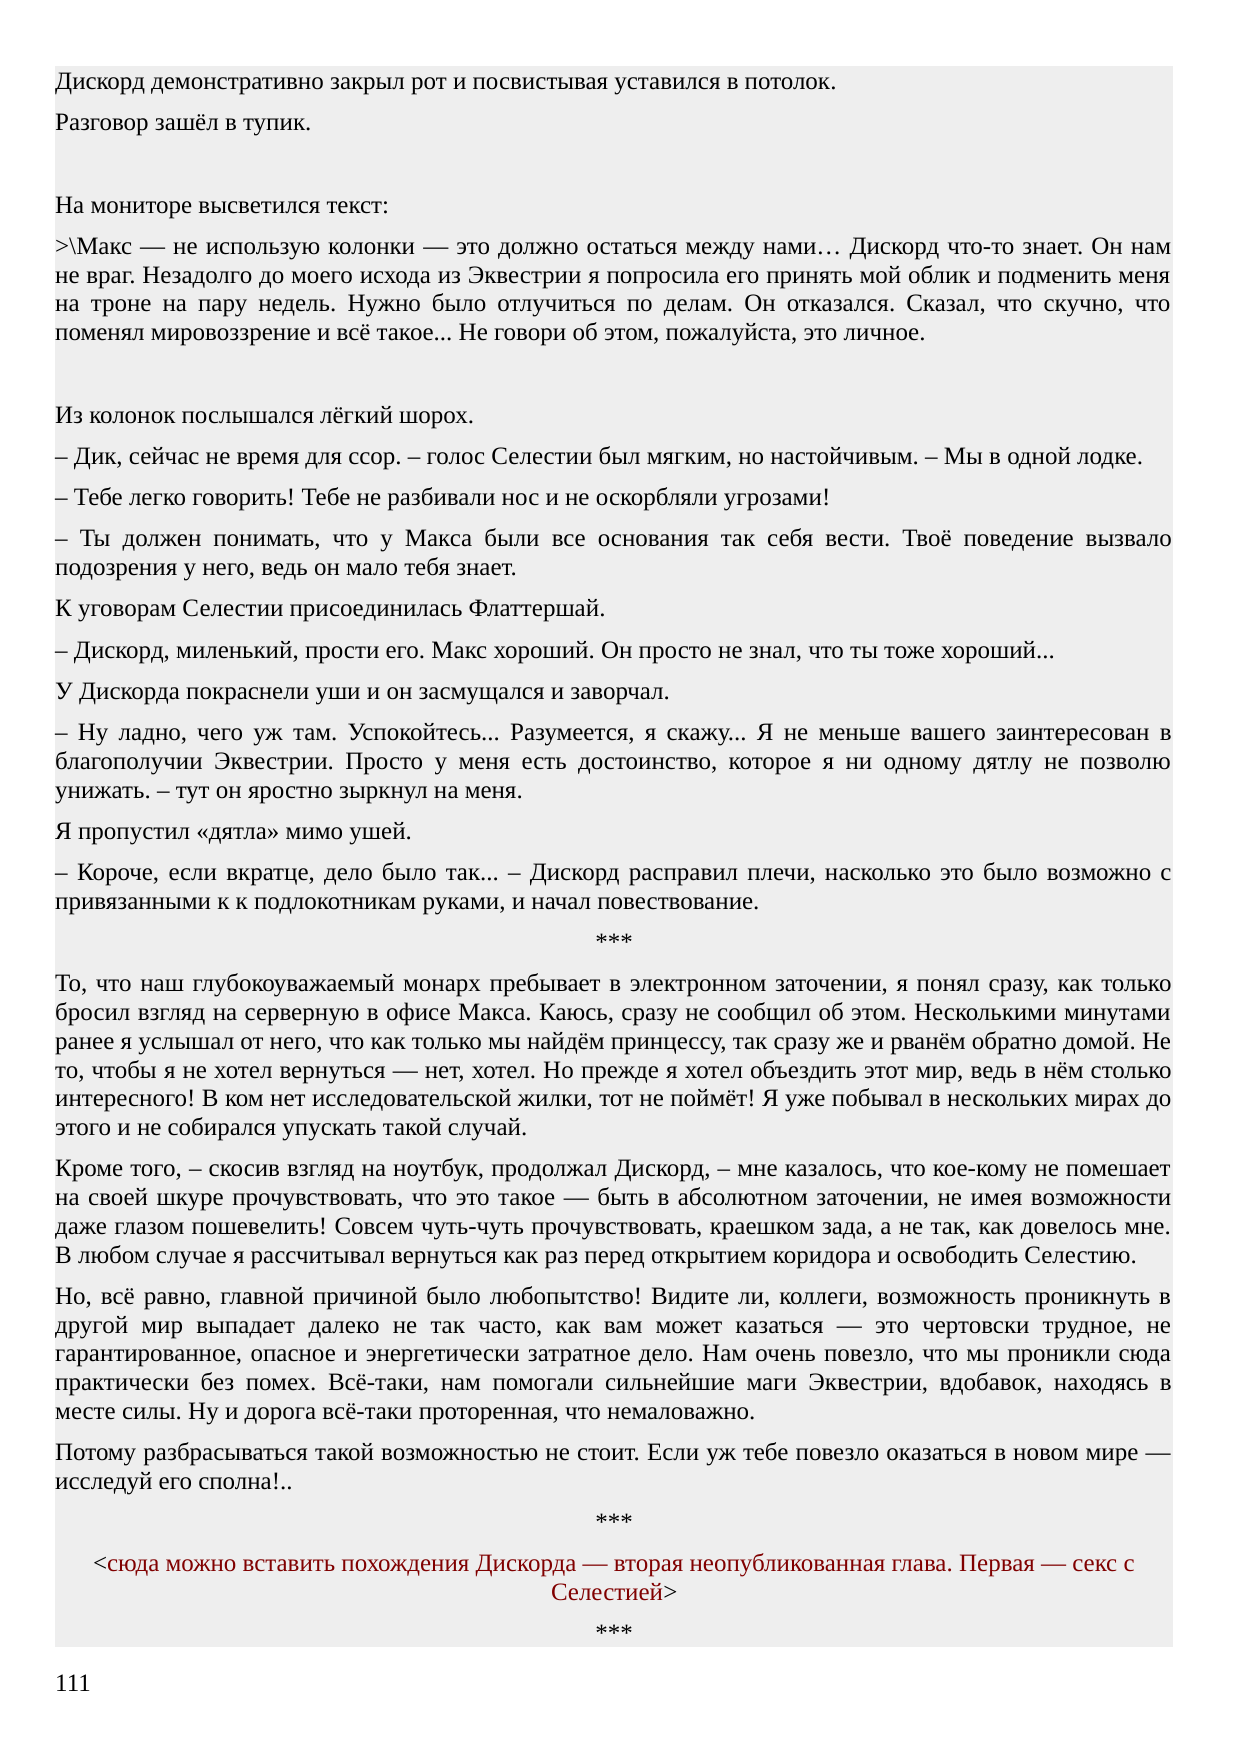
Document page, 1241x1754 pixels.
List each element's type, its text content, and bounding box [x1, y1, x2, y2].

text Я пропустил «дятла» мимо ушей. [55, 816, 1173, 845]
text *** [55, 1618, 1173, 1647]
text Разговор зашёл в тупик. [55, 107, 1173, 136]
text Но, всё равно, главной причиной было любопытство! Видите ли, коллеги, возможность проникнуть в другой мир выпадает далеко не так часто, как вам может казаться — это чертовски трудное, не гарантированное, опасное и энергетически затратное дело. Нам очень повезло, что мы проникли сюда практически без помех. Всё-таки, нам помогали сильнейшие маги Эквестрии, вдобавок, находясь в месте силы. Ну и дорога всё-таки проторенная, что немаловажно. [55, 1281, 1173, 1425]
text То, что наш глубокоуважаемый монарх пребывает в электронном заточении, я понял сразу, как только бросил взгляд на серверную в офисе Макса. Каюсь, сразу не сообщил об этом. Несколькими минутами ранее я услышал от него, что как только мы найдём принцессу, так сразу же и рванём обратно домой. Не то, чтобы я не хотел вернуться — нет, хотел. Но прежде я хотел объездить этот мир, ведь в нём столько интересного! В ком нет исследовательской жилки, тот не поймёт! Я уже побывал в нескольких мирах до этого и не собирался упускать такой случай. [55, 968, 1173, 1141]
text – Ты должен понимать, что у Макса были все основания так себя вести. Твоё поведение вызвало подозрения у него, ведь он мало тебя знает. [55, 523, 1173, 581]
text Кроме того, – скосив взгляд на ноутбук, продолжал Дискорд, – мне казалось, что кое-кому не помешает на своей шкуре прочувствовать, что это такое — быть в абсолютном заточении, не имея возможности даже глазом пошевелить! Совсем чуть-чуть прочувствовать, краешком зада, а не так, как довелось мне. В любом случае я рассчитывал вернуться как раз перед открытием коридора и освободить Селестию. [55, 1153, 1173, 1268]
text К уговорам Селестии присоединилась Флаттершай. [55, 593, 1173, 622]
text – Дискорд, миленький, прости его. Макс хороший. Он просто не знал, что ты тоже хороший... [55, 635, 1173, 663]
text Из колонок послышался лёгкий шорох. [55, 400, 1173, 428]
text <сюда можно вставить похождения Дискорда — вторая неопубликованная глава. Первая — секс с Селестией> [55, 1548, 1173, 1606]
text Дискорд демонстративно закрыл рот и посвистывая уставился в потолок. [55, 66, 1173, 95]
text – Короче, если вкратце, дело было так... – Дискорд расправил плечи, насколько это было возможно с привязанными к к подлокотникам руками, и начал повествование. [55, 857, 1173, 915]
text >\Макс — не использую колонки — это должно остаться между нами… Дискорд что-то знает. Он нам не враг. Незадолго до моего исхода из Эквестрии я попросила его принять мой облик и подменить меня на троне на пару недель. Нужно было отлучиться по делам. Он отказался. Сказал, что скучно, что поменял мировоззрение и всё такое... Не говори об этом, пожалуйста, это личное. [55, 231, 1173, 346]
text Потому разбрасываться такой возможностью не стоит. Если уж тебе повезло оказаться в новом мире — исследуй его сполна!.. [55, 1437, 1173, 1495]
text *** [55, 927, 1173, 956]
text На мониторе высветился текст: [55, 190, 1173, 218]
text – Дик, сейчас не время для ссор. – голос Селестии был мягким, но настойчивым. – Мы в одной лодке. [55, 441, 1173, 470]
text – Тебе легко говорить! Тебе не разбивали нос и не оскорбляли угрозами! [55, 482, 1173, 511]
text *** [55, 1507, 1173, 1536]
text У Дискорда покраснели уши и он засмущался и заворчал. [55, 676, 1173, 705]
text – Ну ладно, чего уж там. Успокойтесь... Разумеется, я скажу... Я не меньше вашего заинтересован в благополучии Эквестрии. Просто у меня есть достоинство, которое я ни одному дятлу не позволю унижать. – тут он яростно зыркнул на меня. [55, 717, 1173, 803]
